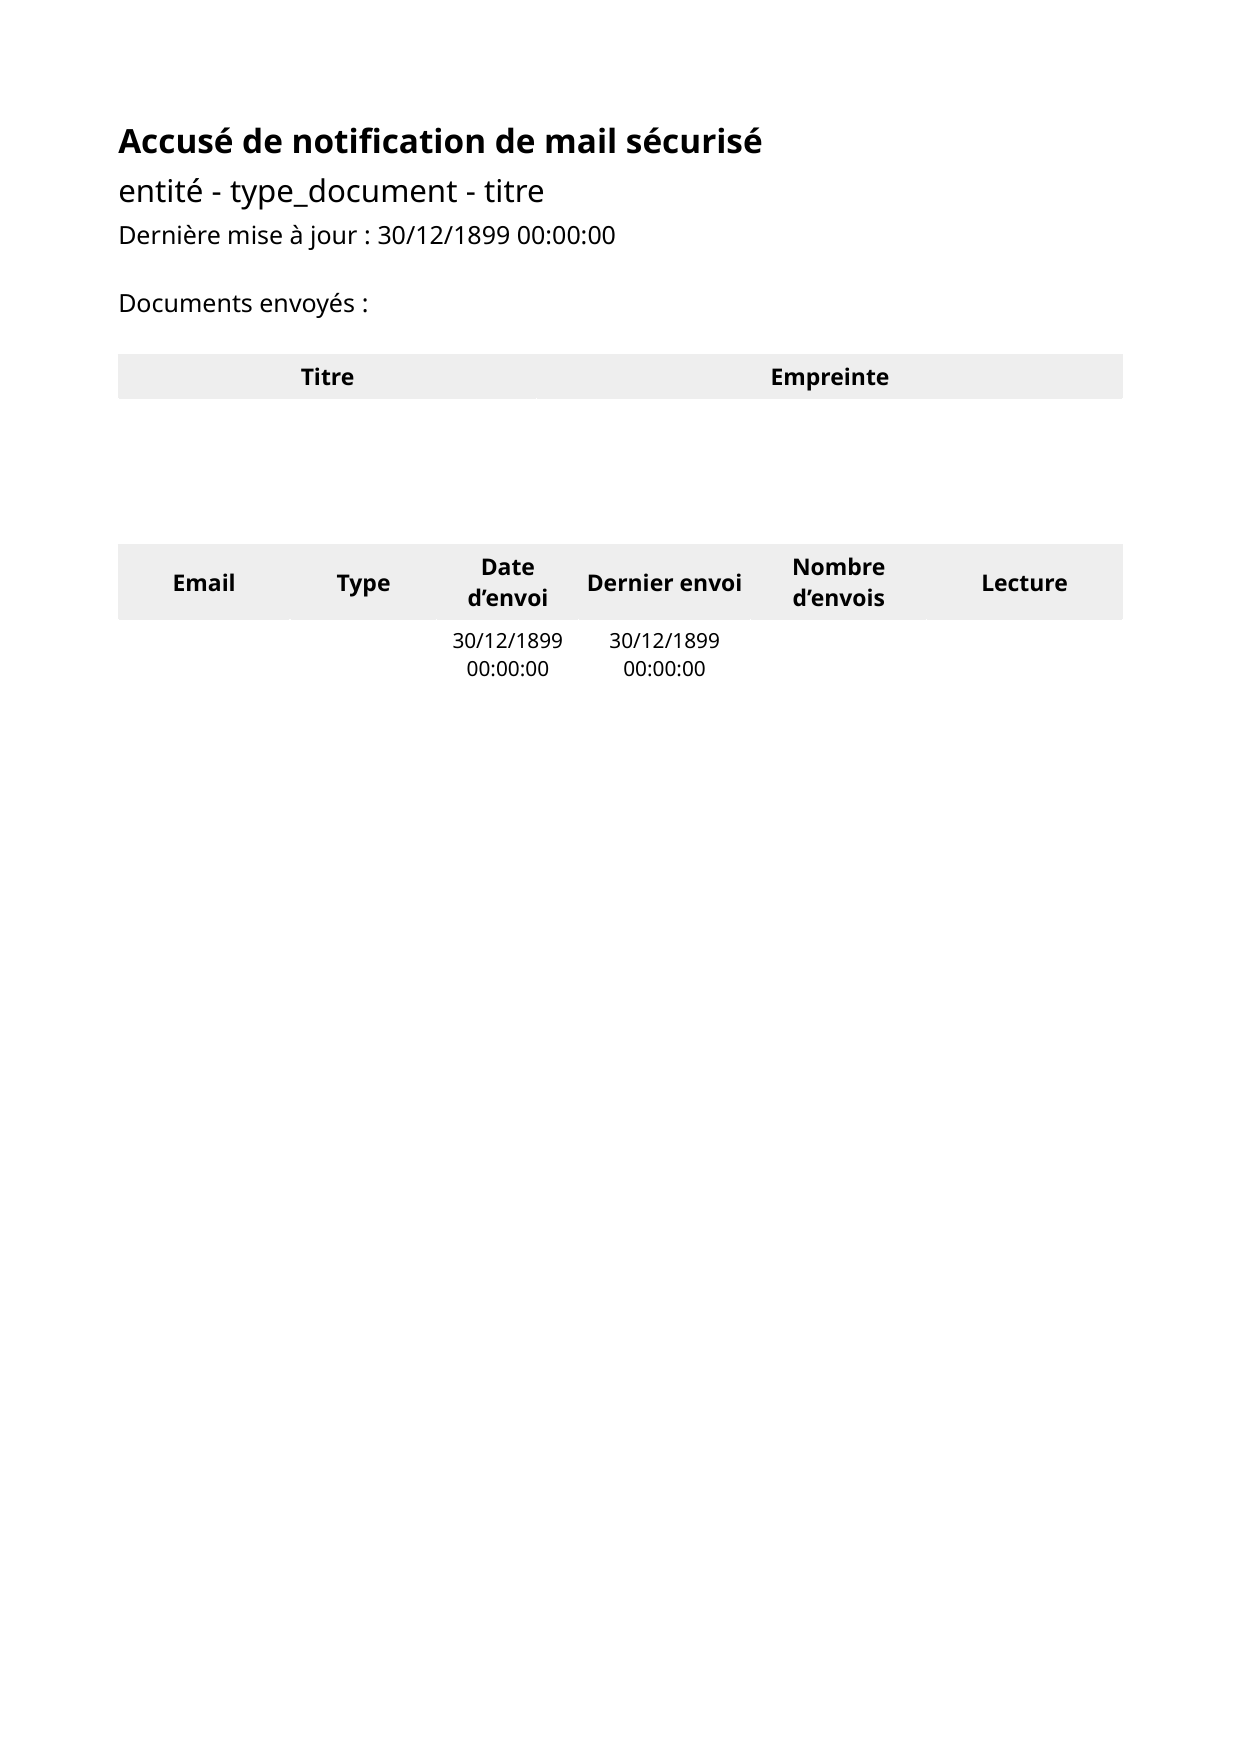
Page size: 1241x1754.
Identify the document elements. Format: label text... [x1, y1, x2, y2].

table_cell [537, 399, 1122, 441]
table_header Empreinte [537, 355, 1122, 398]
text Accusé de notification de mail sécurisé [118, 118, 1122, 163]
table_cell [751, 620, 926, 688]
table_header Email [119, 545, 289, 619]
text Dernière mise à jour : 30/12/1899 00:00:00 [118, 218, 1122, 252]
table_cell [119, 620, 289, 688]
table_cell 30/12/1899 00:00:00 [579, 620, 750, 688]
table_header Dernier envoi [579, 545, 750, 619]
table_header Lecture [927, 545, 1122, 619]
table_header Date d’envoi [437, 545, 578, 619]
text Documents envoyés : [118, 286, 1122, 320]
text entité - type_document - titre [118, 169, 1122, 212]
table_cell [291, 620, 436, 688]
table_header Nombre d’envois [751, 545, 926, 619]
table_cell [927, 620, 1122, 688]
table_header Titre [119, 355, 536, 398]
table_cell 30/12/1899 00:00:00 [437, 620, 578, 688]
table_cell [119, 399, 536, 441]
table_header Type [291, 545, 436, 619]
